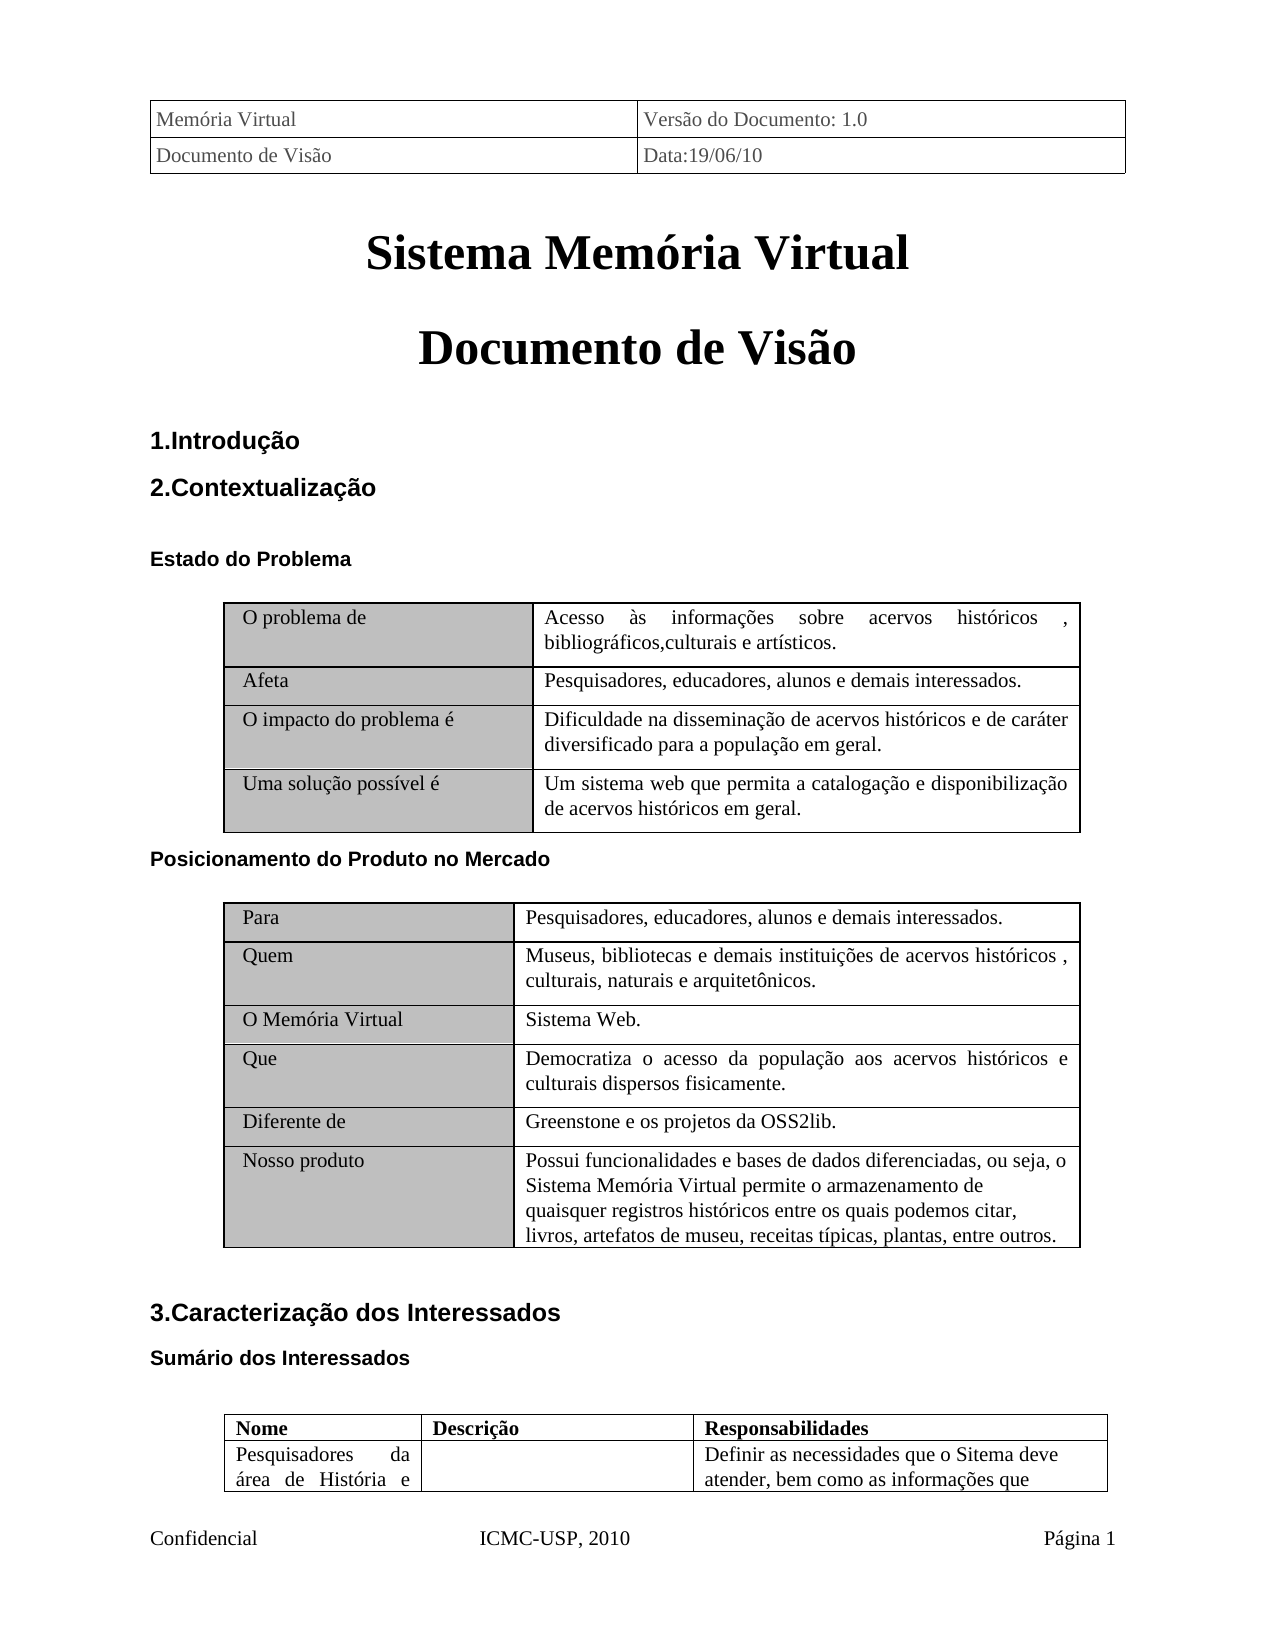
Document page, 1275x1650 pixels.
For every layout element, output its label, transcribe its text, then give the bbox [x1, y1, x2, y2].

table_header Responsabilidades [694, 1415, 1107, 1440]
table_cell Um sistema web que permita a catalogação e disponibilização de acervos históricos em geral. [534, 770, 1079, 832]
subtitle Contextualização [150, 473, 1125, 502]
table_cell Pesquisadores da área de História e [225, 1441, 421, 1491]
table_header Pesquisadores, educadores, alunos e demais interessados. [515, 904, 1079, 941]
subtitle Estado do Problema [150, 546, 1125, 571]
table_cell Democratiza o acesso da população aos acervos históricos e culturais dispersos fisicamente. [515, 1045, 1079, 1107]
table_cell O Memória Virtual [225, 1006, 513, 1043]
subtitle Caracterização dos Interessados [150, 1298, 1125, 1326]
table_cell Diferente de [225, 1108, 513, 1146]
table_cell Museus, bibliotecas e demais instituições de acervos históricos , culturais, naturais e arquitetônicos. [515, 943, 1079, 1005]
table_cell Pesquisadores, educadores, alunos e demais interessados. [534, 668, 1079, 705]
table_header Para [225, 904, 513, 941]
table_cell Greenstone e os projetos da OSS2lib. [515, 1108, 1079, 1146]
table_cell Quem [225, 943, 513, 1005]
subtitle Introdução [150, 426, 1125, 454]
table_cell [422, 1441, 693, 1491]
table_cell Afeta [225, 668, 532, 705]
table_cell Sistema Web. [515, 1006, 1079, 1043]
table_cell O impacto do problema é [225, 706, 532, 768]
table_header Nome [225, 1415, 421, 1440]
table_cell Possui funcionalidades e bases de dados diferenciadas, ou seja, o Sistema Memória Virtual permite o armazenamento de quaisquer registros históricos entre os quais podemos citar, livros, artefatos de museu, receitas típicas, plantas, entre outros. [515, 1147, 1079, 1247]
table_cell Nosso produto [225, 1147, 513, 1247]
table_header Acesso às informações sobre acervos históricos , bibliográficos,culturais e artísticos. [534, 604, 1079, 666]
subtitle Sumário dos Interessados [150, 1345, 1125, 1370]
table_cell Dificuldade na disseminação de acervos históricos e de caráter diversificado para a população em geral. [534, 706, 1079, 768]
subtitle Posicionamento do Produto no Mercado [150, 846, 1125, 871]
table_cell Definir as necessidades que o Sitema deve atender, bem como as informações que [694, 1441, 1107, 1491]
table_cell Que [225, 1045, 513, 1107]
table_cell Uma solução possível é [225, 770, 532, 832]
title Documento de Visão [150, 318, 1125, 376]
title Sistema Memória Virtual [150, 223, 1125, 281]
table_header O problema de [225, 604, 532, 666]
table_header Descrição [422, 1415, 693, 1440]
